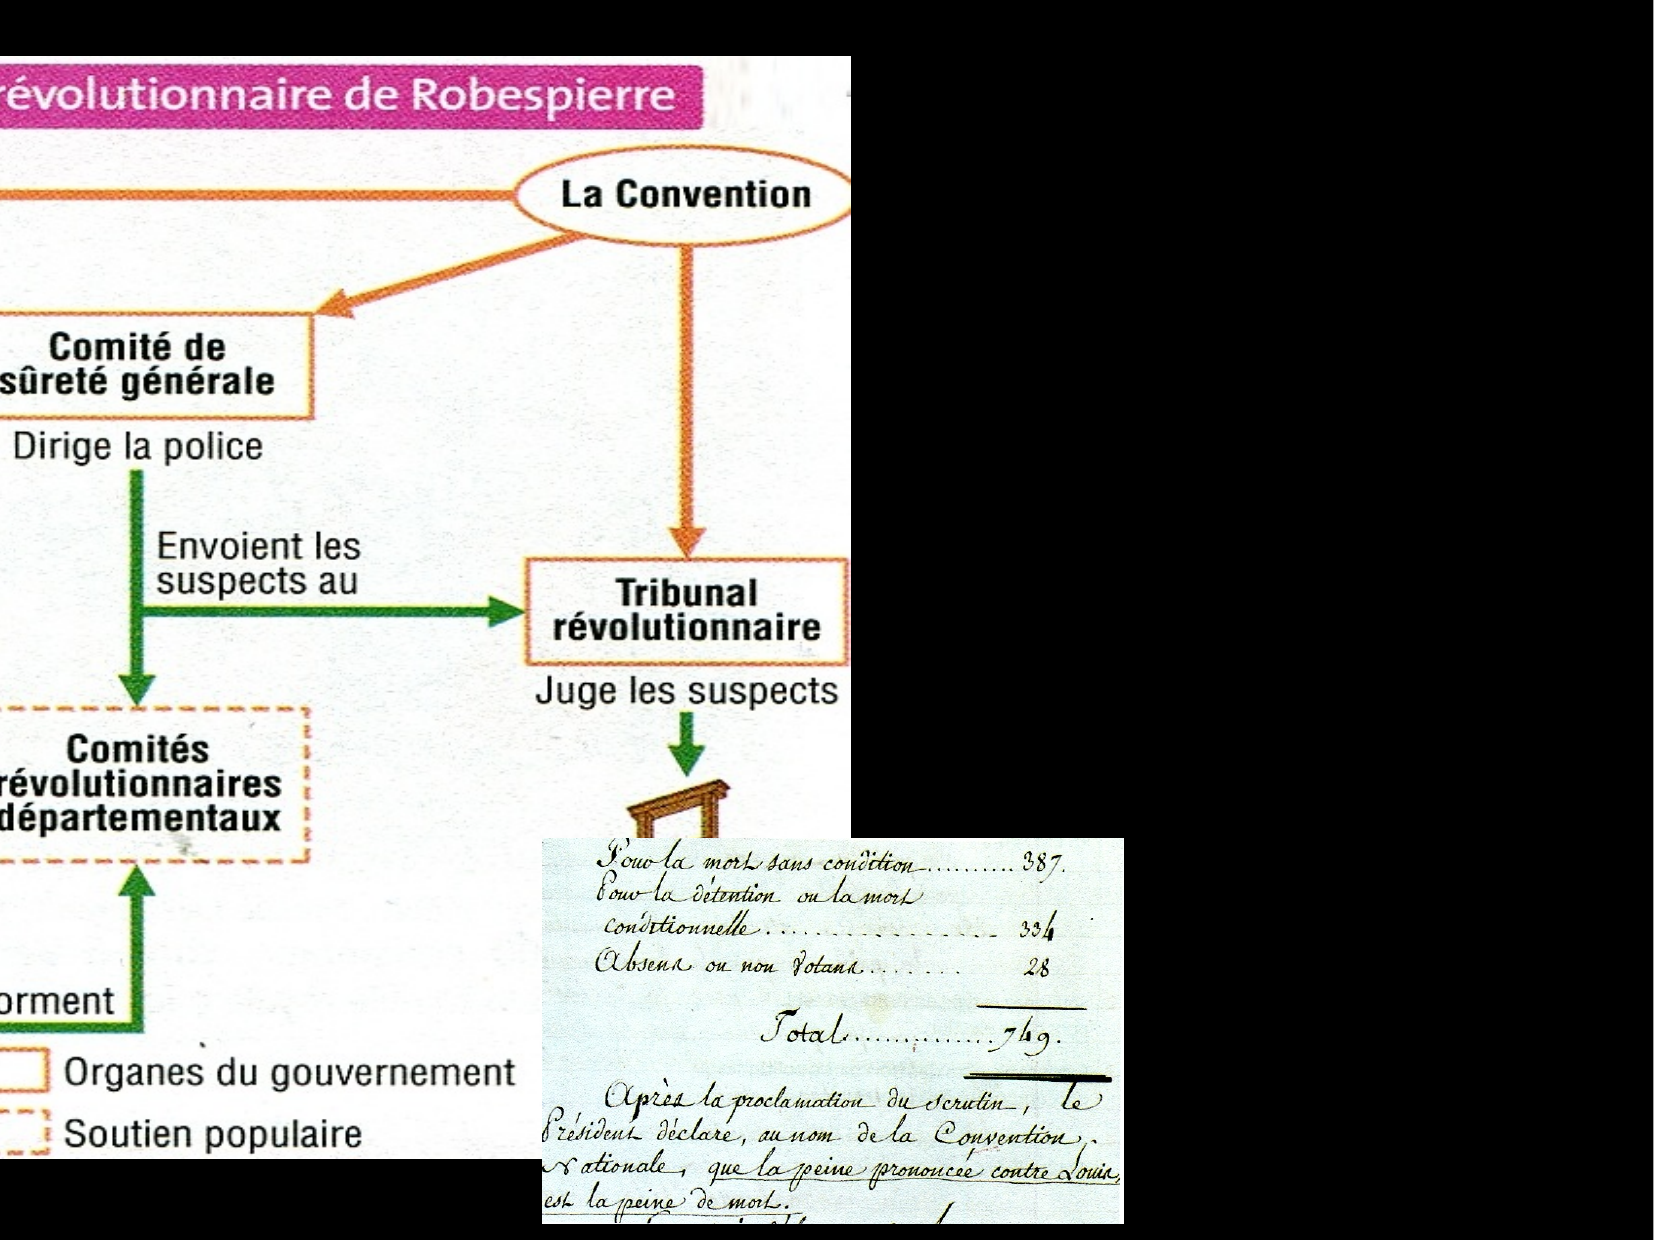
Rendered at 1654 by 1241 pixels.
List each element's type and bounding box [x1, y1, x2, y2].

picture [0, 56, 1124, 1224]
